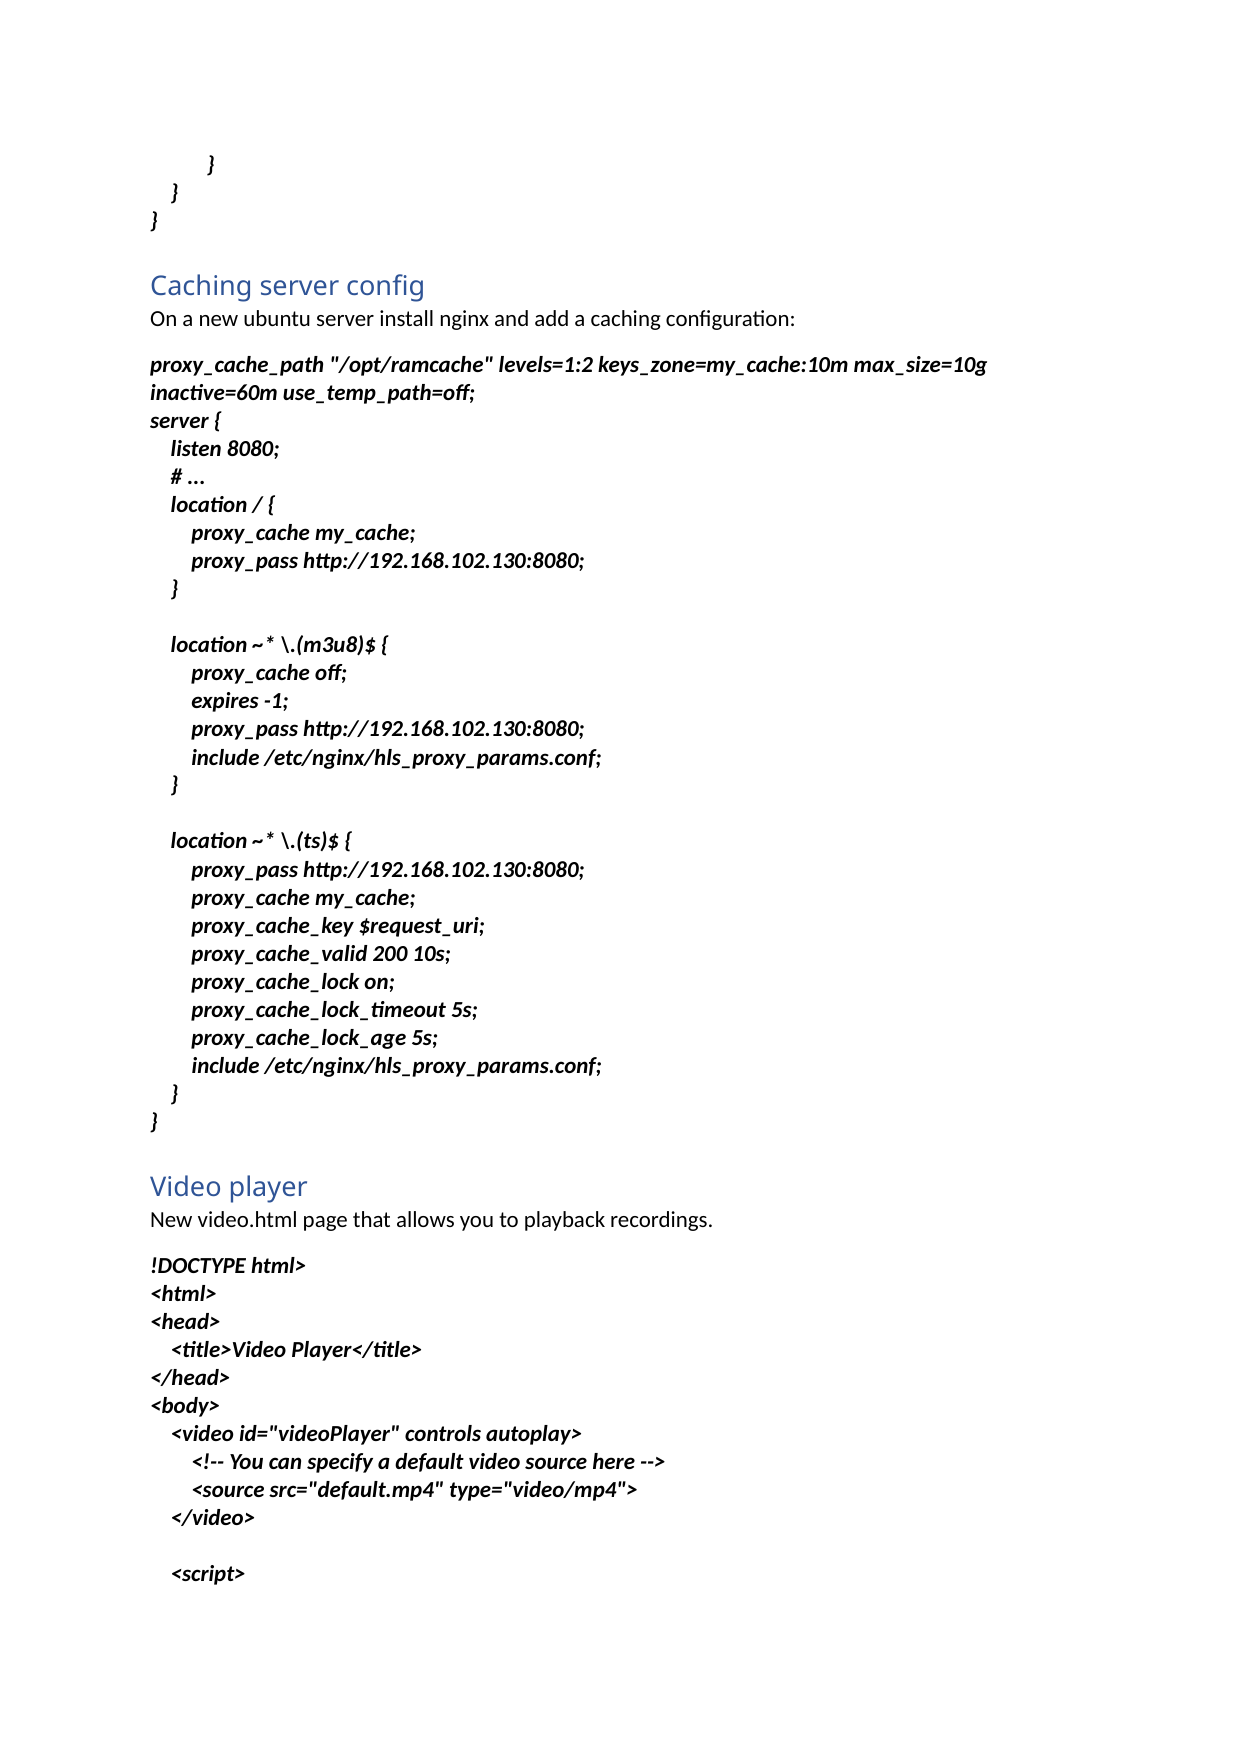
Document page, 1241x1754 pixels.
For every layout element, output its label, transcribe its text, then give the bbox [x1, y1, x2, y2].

text } [150, 206, 1090, 234]
text <script> [150, 1559, 1090, 1587]
text # ... [150, 462, 1090, 490]
text location ~* \.(ts)$ { [150, 827, 1090, 855]
text On a new ubuntu server install nginx and add a caching configuration: [150, 304, 1090, 333]
text listen 8080; [150, 434, 1090, 462]
text } [150, 574, 1090, 602]
text <title>Video Player</title> [150, 1335, 1090, 1363]
text <html> [150, 1279, 1090, 1307]
text <!-- You can specify a default video source here --> [150, 1447, 1090, 1475]
text expires -1; [150, 687, 1090, 714]
text proxy_cache_valid 200 10s; [150, 939, 1090, 967]
text </video> [150, 1503, 1090, 1531]
text proxy_cache_lock_timeout 5s; [150, 995, 1090, 1023]
text location ~* \.(m3u8)$ { [150, 631, 1090, 658]
text <head> [150, 1307, 1090, 1335]
subtitle Video player [150, 1167, 1090, 1204]
text } [150, 150, 1090, 178]
text proxy_pass http://192.168.102.130:8080; [150, 546, 1090, 574]
text <video id="videoPlayer" controls autoplay> [150, 1419, 1090, 1447]
text </head> [150, 1363, 1090, 1391]
text include /etc/nginx/hls_proxy_params.conf; [150, 743, 1090, 771]
text include /etc/nginx/hls_proxy_params.conf; [150, 1051, 1090, 1079]
text proxy_pass http://192.168.102.130:8080; [150, 714, 1090, 743]
text !DOCTYPE html> [150, 1251, 1090, 1279]
text location / { [150, 490, 1090, 518]
text proxy_cache_key $request_uri; [150, 911, 1090, 939]
text server { [150, 406, 1090, 434]
text proxy_cache off; [150, 658, 1090, 687]
text proxy_cache my_cache; [150, 883, 1090, 911]
subtitle Caching server config [150, 266, 1090, 303]
text proxy_cache_lock on; [150, 967, 1090, 995]
text proxy_cache_path "/opt/ramcache" levels=1:2 keys_zone=my_cache:10m max_size=10g inactive=60m use_temp_path=off; [150, 350, 1090, 406]
text proxy_cache my_cache; [150, 518, 1090, 546]
text } [150, 178, 1090, 206]
text New video.html page that allows you to playback recordings. [150, 1205, 1090, 1233]
text <source src="default.mp4" type="video/mp4"> [150, 1475, 1090, 1503]
text <body> [150, 1391, 1090, 1419]
text } [150, 1107, 1090, 1135]
text proxy_cache_lock_age 5s; [150, 1023, 1090, 1051]
text proxy_pass http://192.168.102.130:8080; [150, 855, 1090, 883]
text } [150, 1079, 1090, 1107]
text } [150, 771, 1090, 799]
